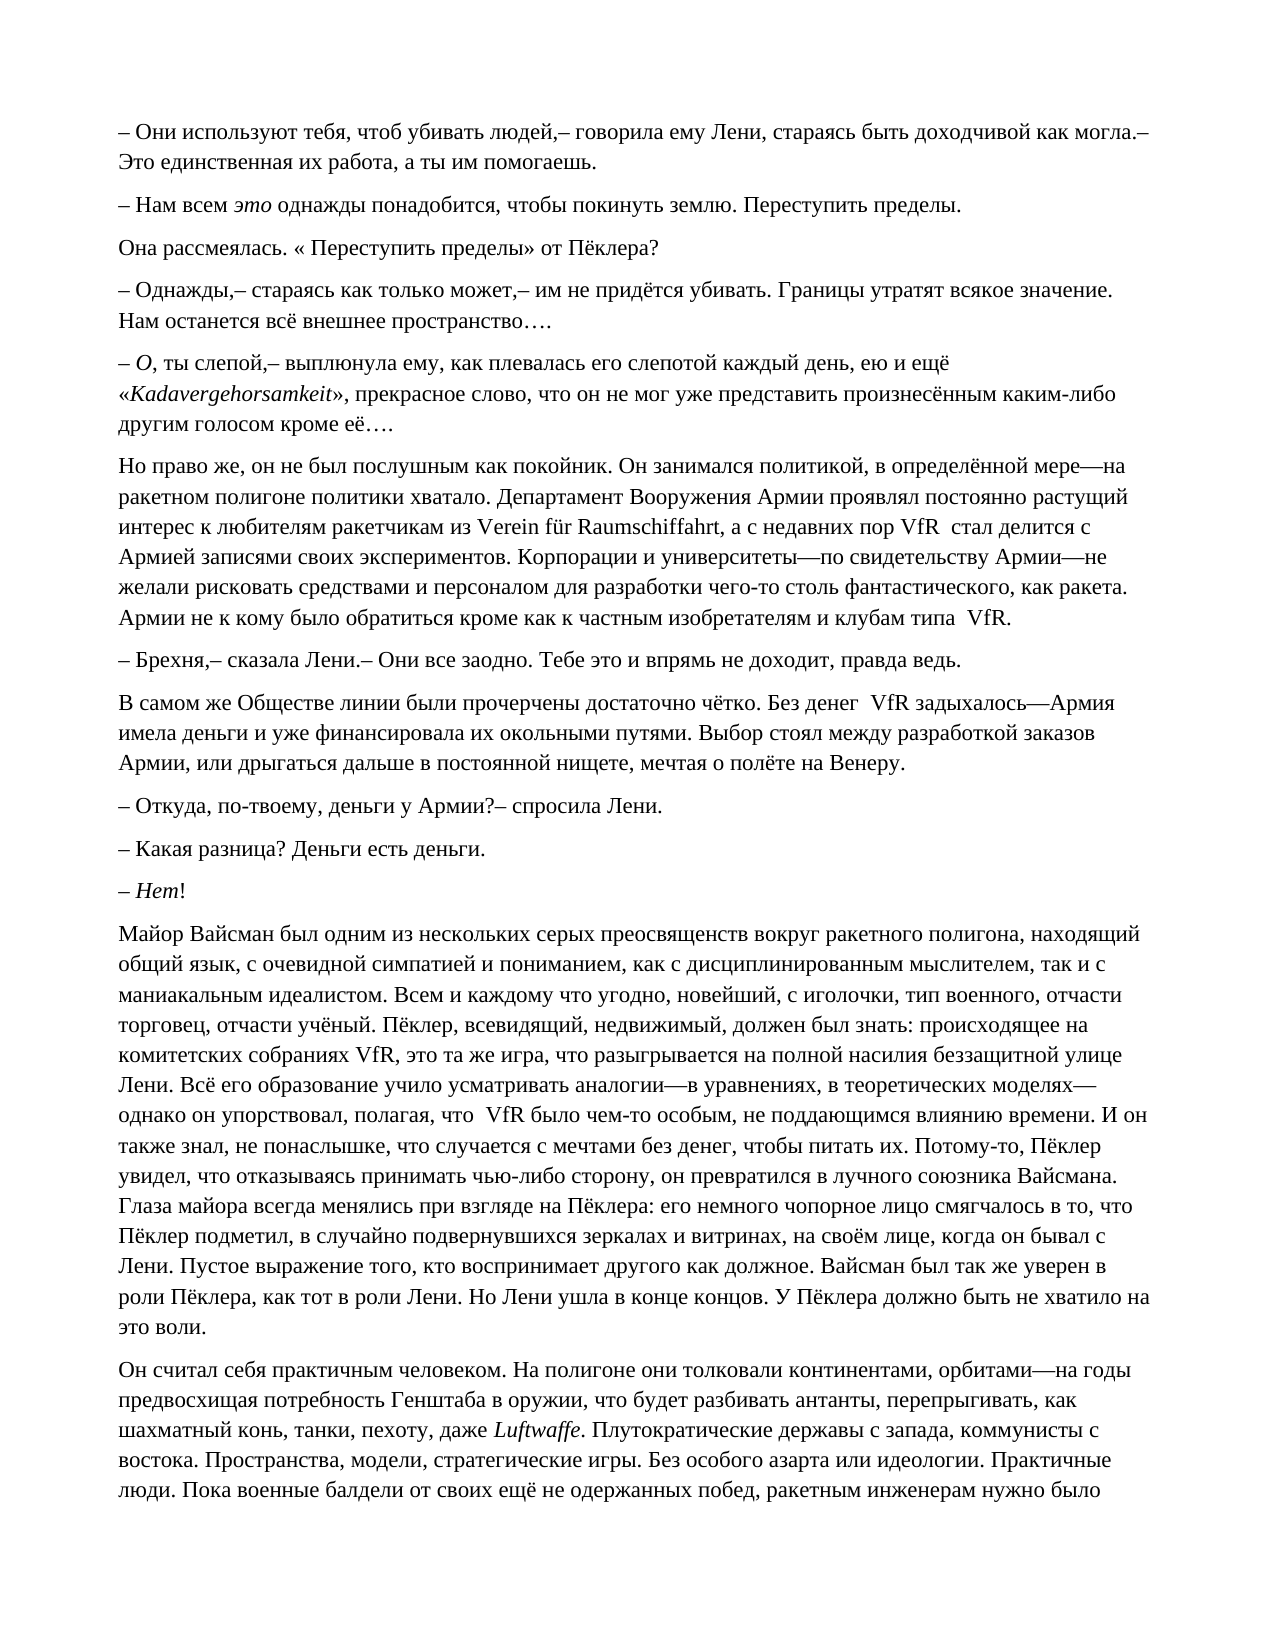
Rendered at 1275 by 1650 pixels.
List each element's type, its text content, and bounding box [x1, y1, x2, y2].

text Он считал себя практичным человеком. На полигоне они толковали континентами, орбитами—на годы предвосхищая потребность Генштаба в оружии, что будет разбивать антанты, перепрыгивать, как шахматный конь, танки, пехоту, даже Luftwaffe. Плутократические державы с запада, коммунисты с востока. Пространства, модели, стратегические игры. Без особого азарта или идеологии. Практичные люди. Пока военные балдели от своих ещё не одержанных побед, ракетным инженерам нужно было [118, 1356, 1157, 1503]
text В самом же Обществе линии были прочерчены достаточно чётко. Без денег VfR задыхалось—Армия имела деньги и уже финансировала их окольными путями. Выбор стоял между разработкой заказов Армии, или дрыгаться дальше в постоянной нищете, мечтая о полёте на Венеру. [118, 689, 1157, 776]
text – Брехня,– сказала Лени.– Они все заодно. Тебе это и впрямь не доходит, правда ведь. [118, 646, 1157, 673]
text – Какая разница? Деньги есть деньги. [118, 835, 1157, 861]
text Она рассмеялась. « Переступить пределы» от Пёклера? [118, 234, 1157, 260]
text – Они используют тебя, чтоб убивать людей,– говорила ему Лени, стараясь быть доходчивой как могла.– Это единственная их работа, а ты им помогаешь. [118, 118, 1157, 175]
text Майор Вайсман был одним из нескольких серых преосвященств вокруг ракетного полигона, находящий общий язык, с очевидной симпатией и пониманием, как с дисциплинированным мыслителем, так и с маниакальным идеалистом. Всем и каждому что угодно, новейший, с иголочки, тип военного, отчасти торговец, отчасти учёный. Пёклер, всевидящий, недвижимый, должен был знать: происходящее на комитетских собраниях VfR, это та же игра, что разыгрывается на полной насилия беззащитной улице Лени. Всё его образование учило усматривать аналогии—в уравнениях, в теоретических моделях—однако он упорствовал, полагая, что VfR было чем-то особым, не поддающимся влиянию времени. И он также знал, не понаслышке, что случается с мечтами без денег, чтобы питать их. Потому-то, Пёклер увидел, что отказываясь принимать чью-либо сторону, он превратился в лучного союзника Вайсмана. Глаза майора всегда менялись при взгляде на Пёклера: его немного чопорное лицо смягчалось в то, что Пёклер подметил, в случайно подвернувшихся зеркалах и витринах, на своём лице, когда он бывал с Лени. Пустое выражение того, кто воспринимает другого как должное. Вайсман был так же уверен в роли Пёклера, как тот в роли Лени. Но Лени ушла в конце концов. У Пёклера должно быть не хватило на это воли. [118, 920, 1157, 1339]
text – О, ты слепой,– выплюнула ему, как плевалась его слепотой каждый день, ею и ещё «Kadavergehorsamkeit», прекрасное слово, что он не мог уже представить произнесённым каким-либо другим голосом кроме её…. [118, 349, 1157, 436]
text Но право же, он не был послушным как покойник. Он занимался политикой, в определённой мере—на ракетном полигоне политики хватало. Департамент Вооружения Армии проявлял постоянно растущий интерес к любителям ракетчикам из Verein für Raumschiffahrt, а с недавних пор VfR стал делится с Армией записями своих экспериментов. Корпорации и университеты—по свидетельству Армии—не желали рисковать средствами и персоналом для разработки чего-то столь фантастического, как ракета. Армии не к кому было обратиться кроме как к частным изобретателям и клубам типа VfR. [118, 452, 1157, 630]
text – Нам всем это однажды понадобится, чтобы покинуть землю. Переступить пределы. [118, 191, 1157, 217]
text – Однажды,– стараясь как только может,– им не придётся убивать. Границы утратят всякое значение. Нам останется всё внешнее пространство…. [118, 276, 1157, 333]
text – Откуда, по-твоему, деньги у Армии?– спросила Лени. [118, 792, 1157, 818]
text – Нет! [118, 877, 1157, 904]
